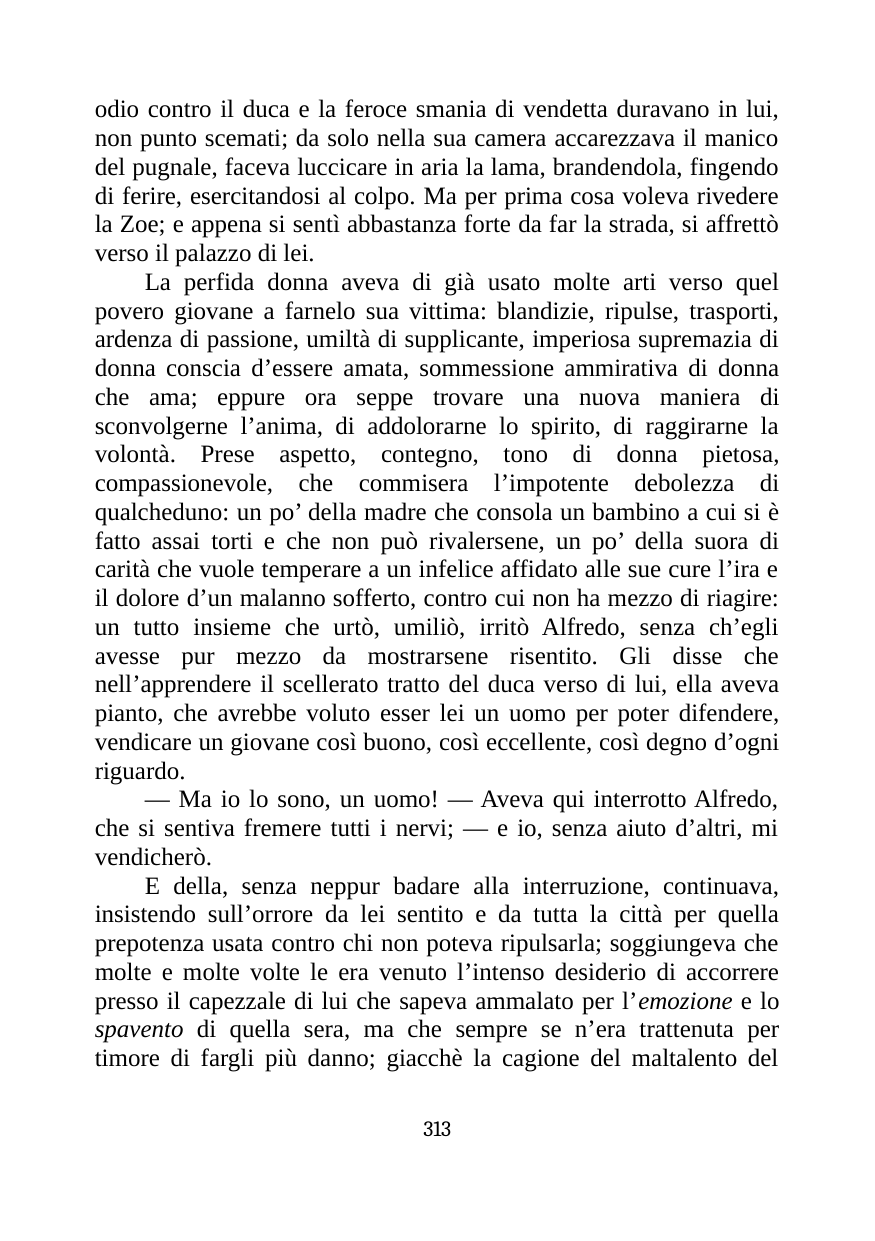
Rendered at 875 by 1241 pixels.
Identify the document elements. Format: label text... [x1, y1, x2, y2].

text odio contro il duca e la feroce smania di vendetta duravano in lui, non punto scemati; da solo nella sua camera accarezzava il manico del pugnale, faceva luccicare in aria la lama, brandendola, fingendo di ferire, esercitandosi al colpo. Ma per prima cosa voleva rivedere la Zoe; e appena si sentì abbastanza forte da far la strada, si affrettò verso il palazzo di lei. [94, 94, 779, 267]
text La perfida donna aveva di già usato molte arti verso quel povero giovane a farnelo sua vittima: blandizie, ripulse, trasporti, ardenza di passione, umiltà di supplicante, imperiosa supremazia di donna conscia d’essere amata, sommessione ammirativa di donna che ama; eppure ora seppe trovare una nuova maniera di sconvolgerne l’anima, di addolorarne lo spirito, di raggirarne la volontà. Prese aspetto, contegno, tono di donna pietosa, compassionevole, che commisera l’impotente debolezza di qualcheduno: un po’ della madre che consola un bambino a cui si è fatto assai torti e che non può rivalersene, un po’ della suora di carità che vuole temperare a un infelice affidato alle sue cure l’ira e il dolore d’un malanno sofferto, contro cui non ha mezzo di riagire: un tutto insieme che urtò, umiliò, irritò Alfredo, senza ch’egli avesse pur mezzo da mostrarsene risentito. Gli disse che nell’apprendere il scellerato tratto del duca verso di lui, ella aveva pianto, che avrebbe voluto esser lei un uomo per poter difendere, vendicare un giovane così buono, così eccellente, così degno d’ogni riguardo. [94, 267, 779, 784]
text E della, senza neppur badare alla interruzione, continuava, insistendo sull’orrore da lei sentito e da tutta la città per quella prepotenza usata contro chi non poteva ripulsarla; soggiungeva che molte e molte volte le era venuto l’intenso desiderio di accorrere presso il capezzale di lui che sapeva ammalato per l’emozione e lo spavento di quella sera, ma che sempre se n’era trattenuta per timore di fargli più danno; giacchè la cagione del maltalento del [94, 871, 779, 1072]
text — Ma io lo sono, un uomo! — Aveva qui interrotto Alfredo, che si sentiva fremere tutti i nervi; — e io, senza aiuto d’altri, mi vendicherò. [94, 784, 779, 871]
